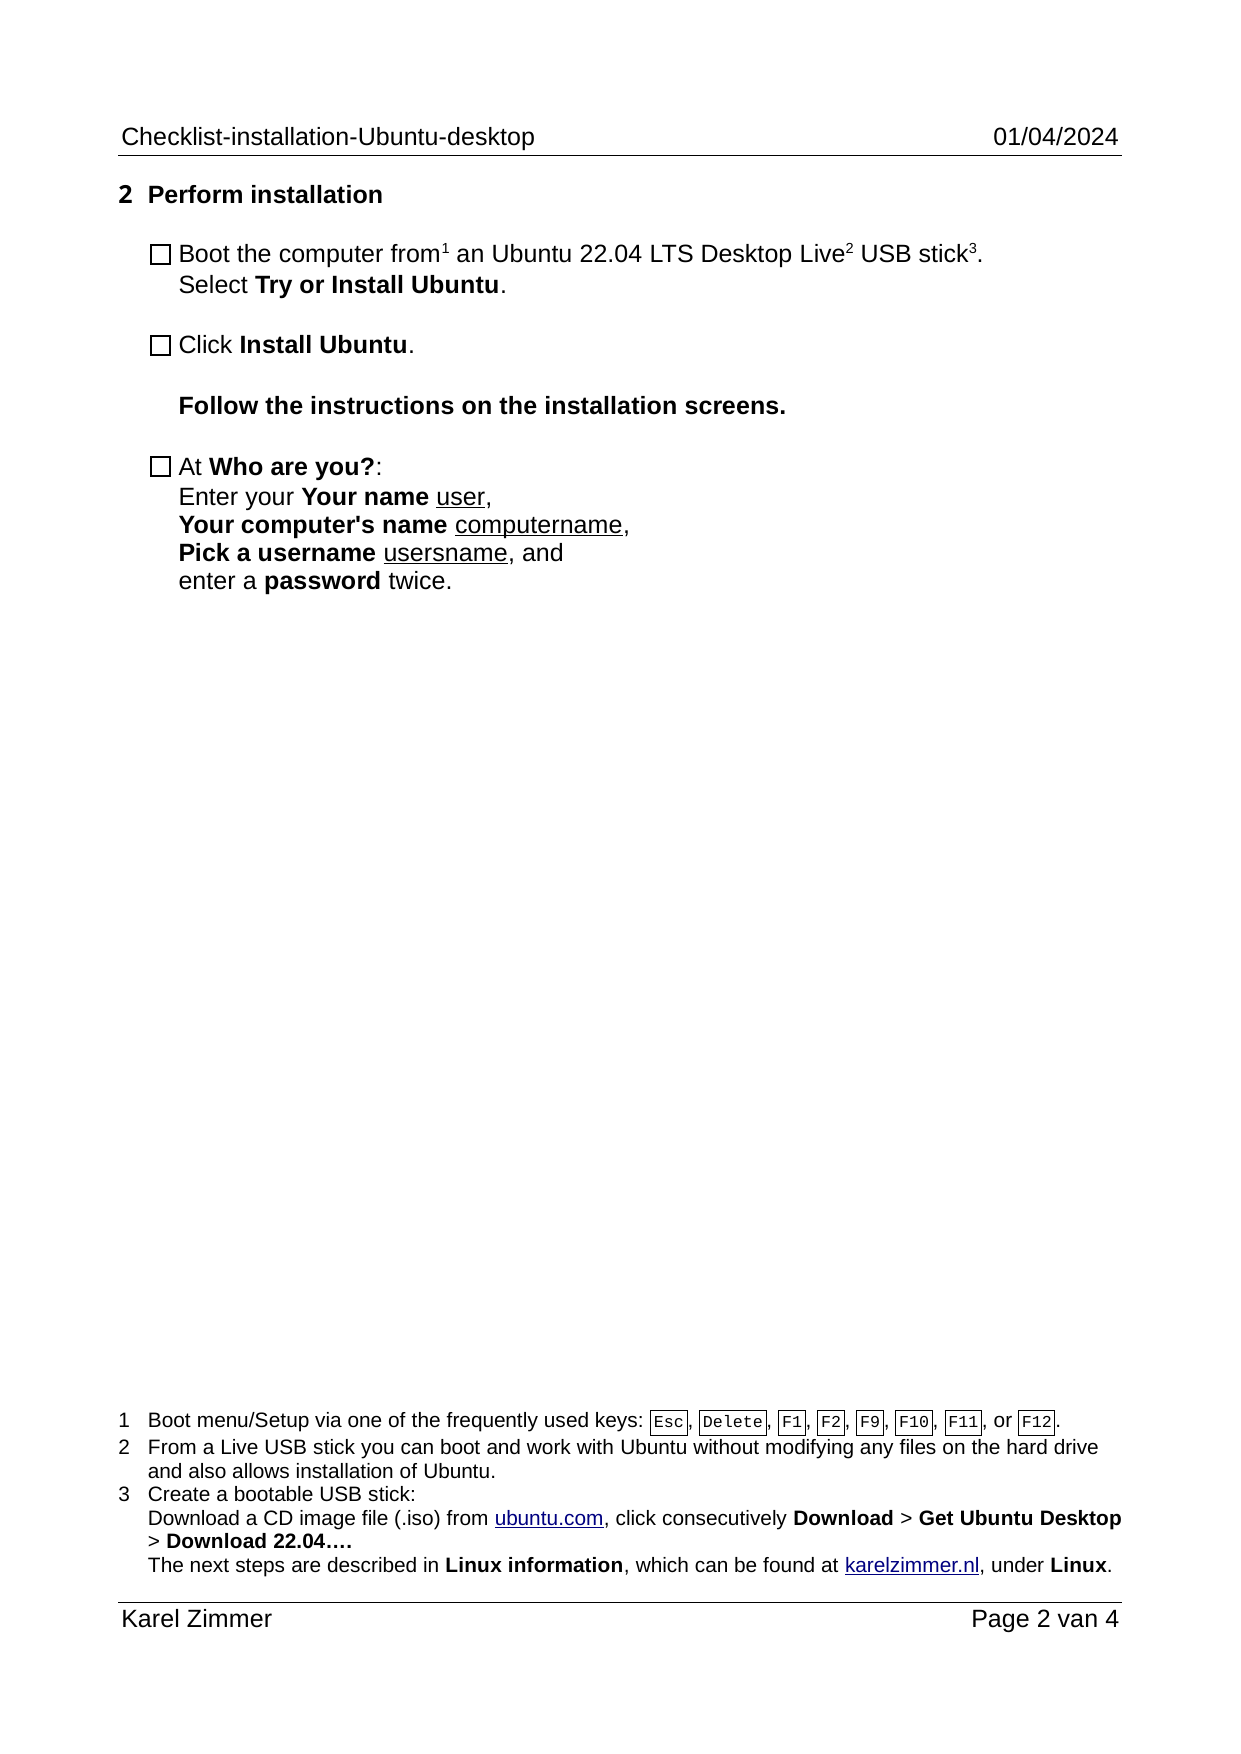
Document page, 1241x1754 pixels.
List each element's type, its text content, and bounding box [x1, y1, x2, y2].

table_cell [142, 330, 177, 360]
table_cell [118, 482, 142, 596]
table_cell [142, 269, 177, 300]
table_cell At Who are you?: [177, 451, 1122, 482]
table_header [142, 239, 177, 269]
table_cell Enter your Your name USER, Your computer's name computername, Pick a username USERsname, and enter a password twice. [177, 482, 1122, 596]
table_cell [118, 330, 142, 360]
table_cell [142, 451, 177, 482]
table_cell [118, 300, 142, 330]
table_cell [142, 391, 177, 421]
table_cell [142, 421, 177, 451]
table_header [118, 239, 142, 269]
table_cell [142, 482, 177, 596]
table_cell [177, 360, 1122, 391]
table_cell [118, 451, 142, 482]
table_cell [142, 360, 177, 391]
table_cell Follow the instructions on the installation screens. [177, 391, 1122, 421]
table_cell [118, 421, 142, 451]
table_cell [142, 300, 177, 330]
table_cell [118, 269, 142, 300]
table_header Boot the computer from an Ubuntu 22.04 LTS Desktop Live USB stick. [177, 239, 1122, 269]
table_cell [177, 421, 1122, 451]
table_cell [118, 391, 142, 421]
table_cell Click Install Ubuntu. [177, 330, 1122, 360]
table_cell Select Try or Install Ubuntu. [177, 269, 1122, 300]
table_cell [177, 300, 1122, 330]
table_cell [118, 360, 142, 391]
list Perform installation [118, 177, 1122, 211]
